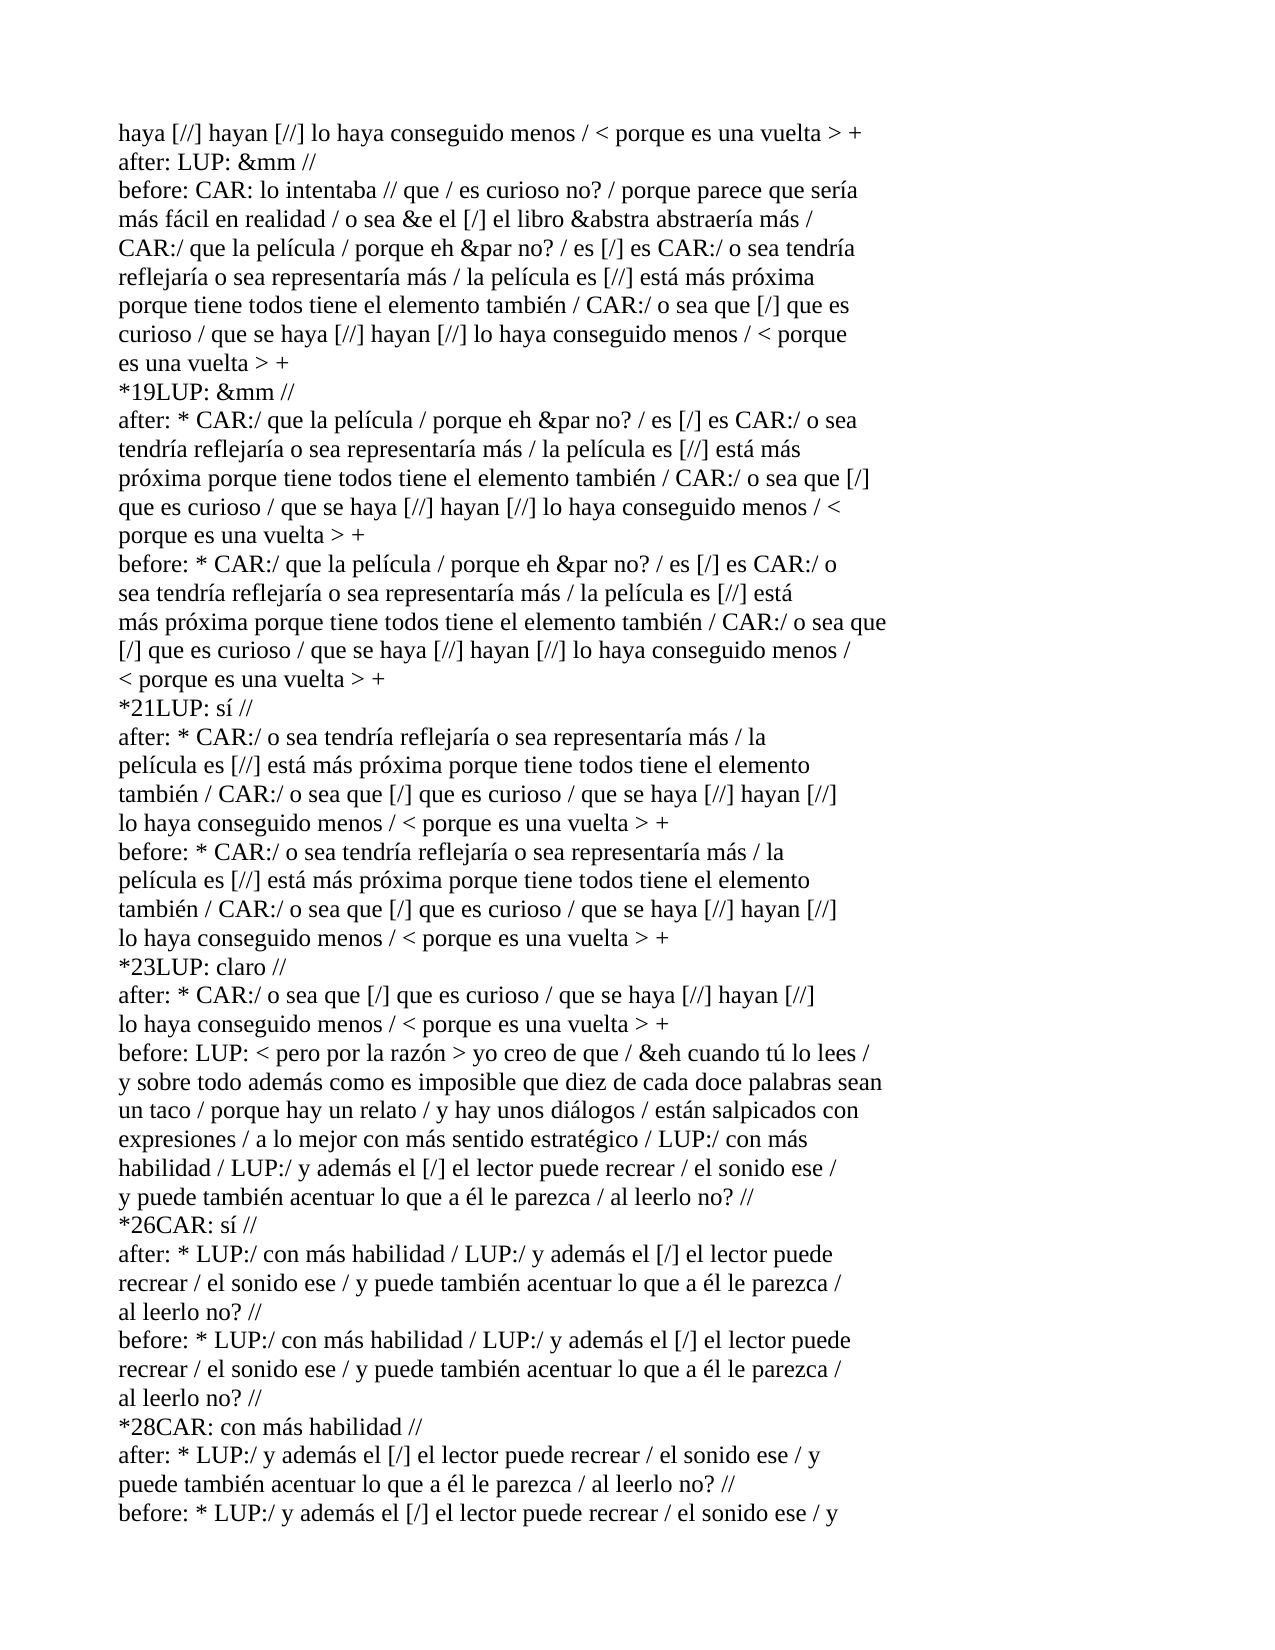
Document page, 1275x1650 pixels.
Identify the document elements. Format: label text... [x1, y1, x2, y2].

text porque tiene todos tiene el elemento también / CAR:/ o sea que [/] que es [118, 291, 1157, 319]
text after: * CAR:/ que la película / porque eh &par no? / es [/] es CAR:/ o sea [118, 406, 1157, 434]
text after: * LUP:/ con más habilidad / LUP:/ y además el [/] el lector puede [118, 1239, 1157, 1268]
text after: * CAR:/ o sea que [/] que es curioso / que se haya [//] hayan [//] [118, 981, 1157, 1009]
text expresiones / a lo mejor con más sentido estratégico / LUP:/ con más [118, 1124, 1157, 1153]
text *26CAR: sí // [118, 1211, 1157, 1239]
text película es [//] está más próxima porque tiene todos tiene el elemento [118, 751, 1157, 779]
text próxima porque tiene todos tiene el elemento también / CAR:/ o sea que [/] [118, 463, 1157, 492]
text before: LUP: < pero por la razón > yo creo de que / &eh cuando tú lo lees / [118, 1038, 1157, 1067]
text recrear / el sonido ese / y puede también acentuar lo que a él le parezca / [118, 1354, 1157, 1383]
text CAR:/ que la película / porque eh &par no? / es [/] es CAR:/ o sea tendría [118, 233, 1157, 262]
text película es [//] está más próxima porque tiene todos tiene el elemento [118, 866, 1157, 894]
text al leerlo no? // [118, 1383, 1157, 1412]
text sea tendría reflejaría o sea representaría más / la película es [//] está [118, 578, 1157, 607]
text < porque es una vuelta > + [118, 664, 1157, 693]
text before: * CAR:/ o sea tendría reflejaría o sea representaría más / la [118, 837, 1157, 866]
text curioso / que se haya [//] hayan [//] lo haya conseguido menos / < porque [118, 319, 1157, 348]
text *19LUP: &mm // [118, 377, 1157, 406]
text after: * LUP:/ y además el [/] el lector puede recrear / el sonido ese / y [118, 1441, 1157, 1469]
text before: * CAR:/ que la película / porque eh &par no? / es [/] es CAR:/ o [118, 549, 1157, 578]
text al leerlo no? // [118, 1297, 1157, 1326]
text before: * LUP:/ con más habilidad / LUP:/ y además el [/] el lector puede [118, 1326, 1157, 1354]
text reflejaría o sea representaría más / la película es [//] está más próxima [118, 262, 1157, 291]
text before: CAR: lo intentaba // que / es curioso no? / porque parece que sería [118, 176, 1157, 204]
text y sobre todo además como es imposible que diez de cada doce palabras sean [118, 1067, 1157, 1096]
text lo haya conseguido menos / < porque es una vuelta > + [118, 923, 1157, 952]
text [/] que es curioso / que se haya [//] hayan [//] lo haya conseguido menos / [118, 636, 1157, 664]
text lo haya conseguido menos / < porque es una vuelta > + [118, 1009, 1157, 1038]
text también / CAR:/ o sea que [/] que es curioso / que se haya [//] hayan [//] [118, 894, 1157, 923]
text y puede también acentuar lo que a él le parezca / al leerlo no? // [118, 1182, 1157, 1211]
text tendría reflejaría o sea representaría más / la película es [//] está más [118, 434, 1157, 463]
text habilidad / LUP:/ y además el [/] el lector puede recrear / el sonido ese / [118, 1153, 1157, 1182]
text lo haya conseguido menos / < porque es una vuelta > + [118, 808, 1157, 837]
text es una vuelta > + [118, 348, 1157, 377]
text que es curioso / que se haya [//] hayan [//] lo haya conseguido menos / < [118, 492, 1157, 521]
text porque es una vuelta > + [118, 521, 1157, 549]
text más fácil en realidad / o sea &e el [/] el libro &abstra abstraería más / [118, 204, 1157, 233]
text haya [//] hayan [//] lo haya conseguido menos / < porque es una vuelta > + [118, 118, 1157, 147]
text *21LUP: sí // [118, 693, 1157, 722]
text también / CAR:/ o sea que [/] que es curioso / que se haya [//] hayan [//] [118, 779, 1157, 808]
text puede también acentuar lo que a él le parezca / al leerlo no? // [118, 1469, 1157, 1498]
text *28CAR: con más habilidad // [118, 1412, 1157, 1441]
text after: * CAR:/ o sea tendría reflejaría o sea representaría más / la [118, 722, 1157, 751]
text más próxima porque tiene todos tiene el elemento también / CAR:/ o sea que [118, 607, 1157, 636]
text before: * LUP:/ y además el [/] el lector puede recrear / el sonido ese / y [118, 1498, 1157, 1527]
text recrear / el sonido ese / y puede también acentuar lo que a él le parezca / [118, 1268, 1157, 1297]
text un taco / porque hay un relato / y hay unos diálogos / están salpicados con [118, 1096, 1157, 1124]
text after: LUP: &mm // [118, 147, 1157, 176]
text *23LUP: claro // [118, 952, 1157, 981]
